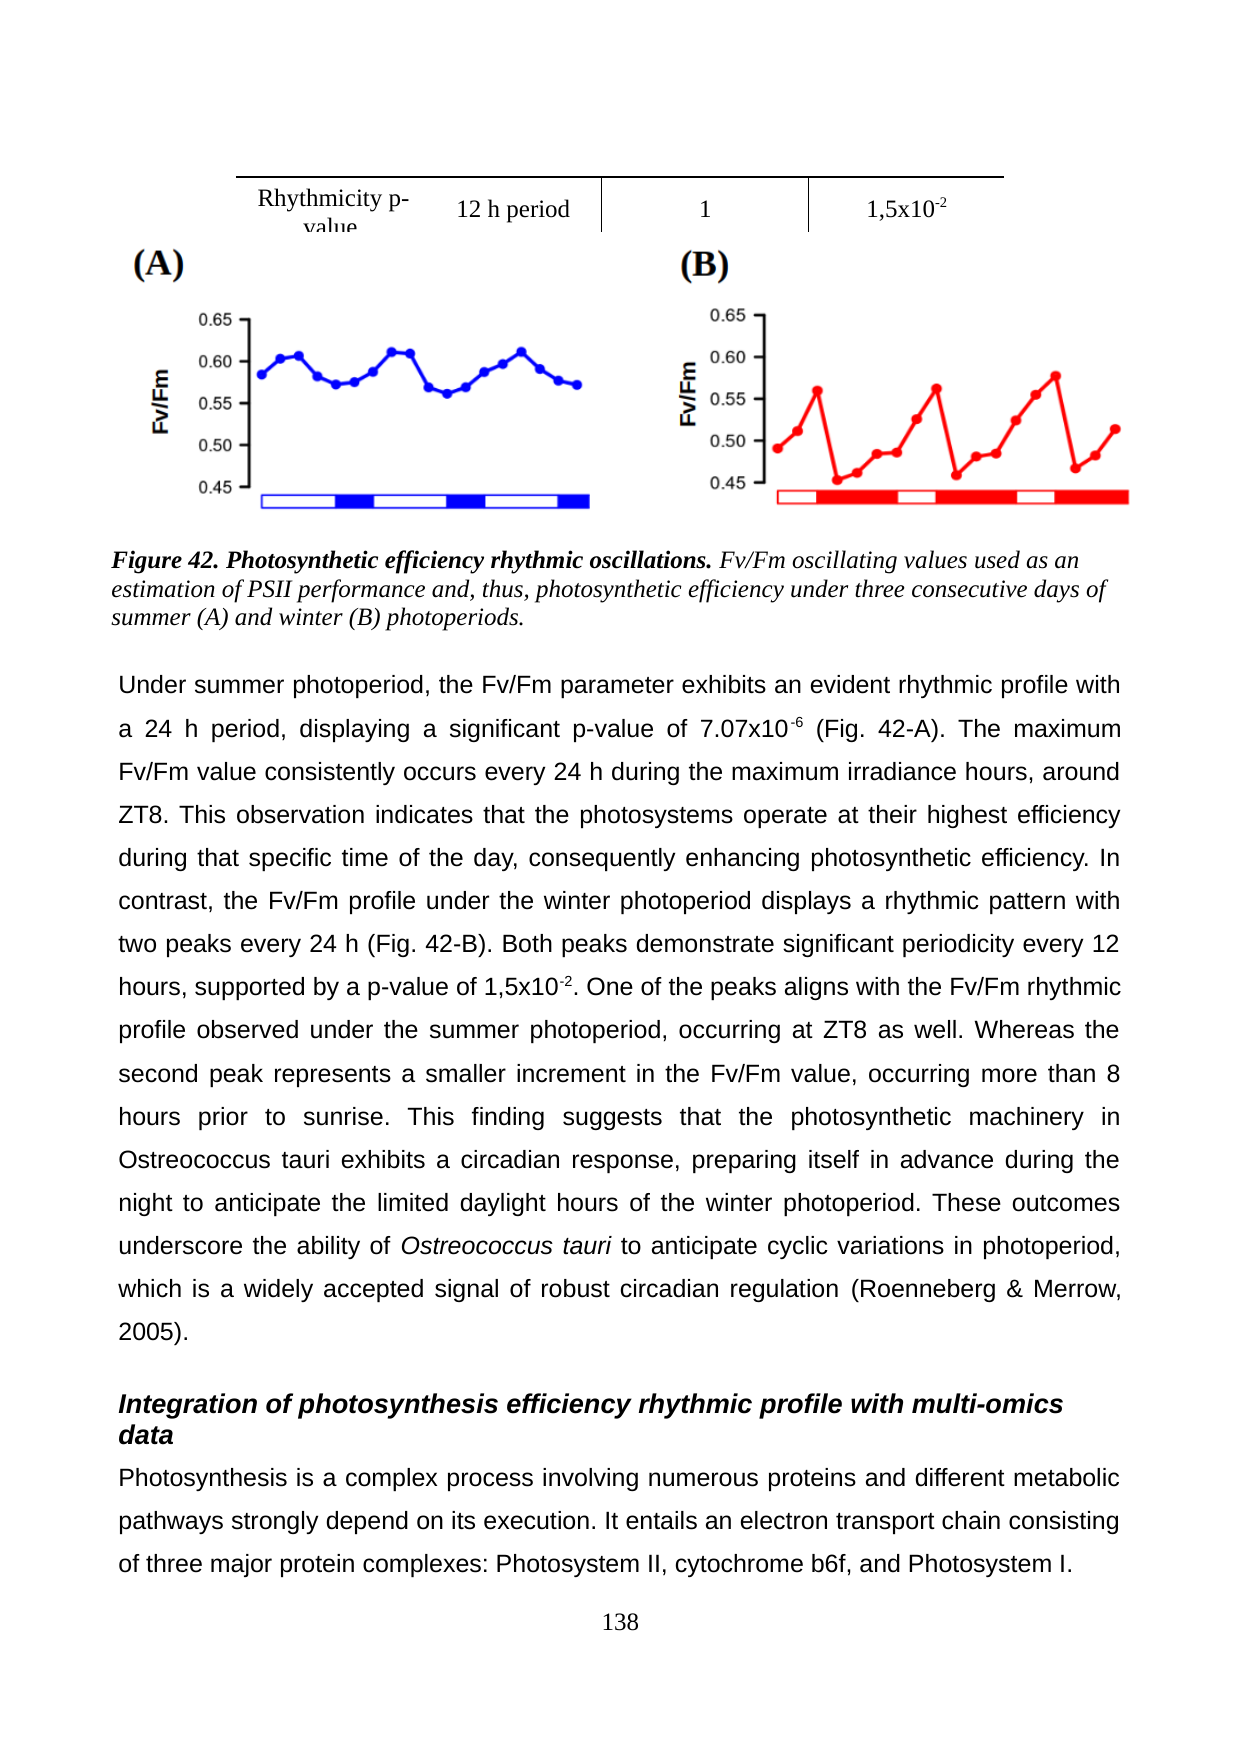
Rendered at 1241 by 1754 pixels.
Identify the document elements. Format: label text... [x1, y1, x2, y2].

text Photosynthesis is a complex process involving numerous proteins and different metabolic pathways strongly depend on its execution. It entails an electron transport chain consisting of three major protein complexes: Photosystem II, cytochrome b6f, and Photosystem I. [118, 1463, 1122, 1578]
text Under summer photoperiod, the Fv/Fm parameter exhibits an evident rhythmic profile with a 24 h period, displaying a significant p-value of 7.07x10-6 (Fig. 42-A). The maximum Fv/Fm value consistently occurs every 24 h during the maximum irradiance hours, around ZT8. This observation indicates that the photosystems operate at their highest efficiency during that specific time of the day, consequently enhancing photosynthetic efficiency. In contrast, the Fv/Fm profile under the winter photoperiod displays a rhythmic pattern with two peaks every 24 h (Fig. 42-B). Both peaks demonstrate significant periodicity every 12 hours, supported by a p-value of 1,5x10-2. One of the peaks aligns with the Fv/Fm rhythmic profile observed under the summer photoperiod, occurring at ZT8 as well. Whereas the second peak represents a smaller increment in the Fv/Fm value, occurring more than 8 hours prior to sunrise. This finding suggests that the photosynthetic machinery in Ostreococcus tauri exhibits a circadian response, preparing itself in advance during the night to anticipate the limited daylight hours of the winter photoperiod. These outcomes underscore the ability of Ostreococcus tauri to anticipate cyclic variations in photoperiod, which is a widely accepted signal of robust circadian regulation (Roenneberg & Merrow, 2005)⁠. [111, 631, 1152, 1346]
subtitle Integration of photosynthesis efficiency rhythmic profile with multi-omics data [118, 1388, 1122, 1450]
table_cell Rhythmicity p-value [236, 178, 424, 232]
table_cell 12 h period [425, 178, 601, 232]
text Figure 42. Photosynthetic efficiency rhythmic oscillations. Fv/Fm oscillating values used as an estimation of PSII performance and, thus, photosynthetic efficiency under three consecutive days of summer (A) and winter (B) photoperiods. [111, 545, 1152, 631]
table_cell 1,5x10-2 [809, 178, 1004, 232]
table_cell 1 [602, 178, 808, 232]
picture [120, 232, 1162, 545]
